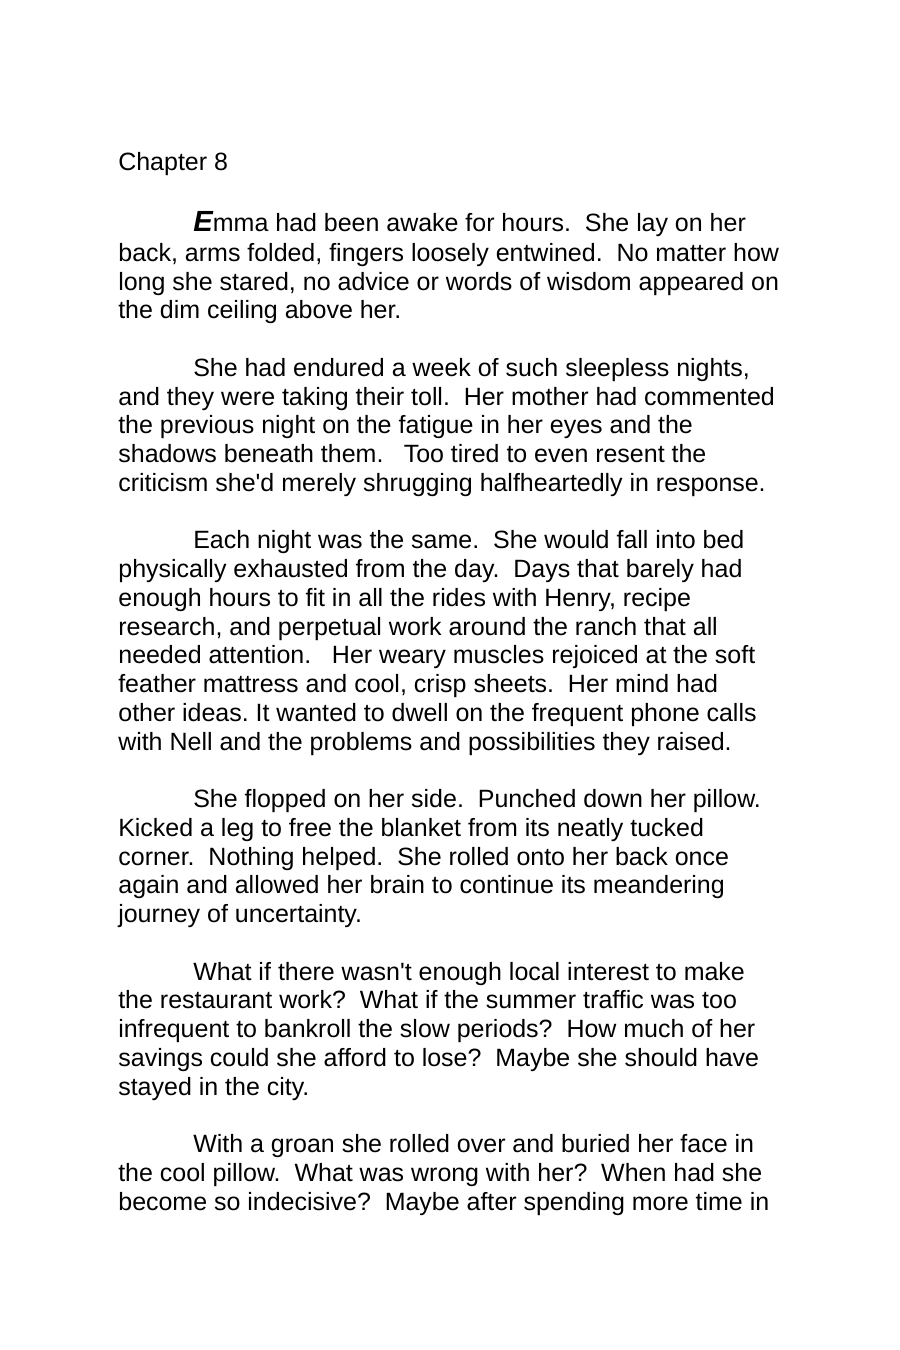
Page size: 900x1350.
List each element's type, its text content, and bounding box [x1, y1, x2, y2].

text Chapter 8 [118, 147, 782, 176]
text Each night was the same. She would fall into bed physically exhausted from the day. Days that barely had enough hours to fit in all the rides with Henry, recipe research, and perpetual work around the ranch that all needed attention. Her weary muscles rejoiced at the soft feather mattress and cool, crisp sheets. Her mind had other ideas. It wanted to dwell on the frequent phone calls with Nell and the problems and possibilities they raised. [118, 525, 782, 755]
text She flopped on her side. Punched down her pillow. Kicked a leg to free the blanket from its neatly tucked corner. Nothing helped. She rolled onto her back once again and allowed her brain to continue its meandering journey of uncertainty. [118, 784, 782, 928]
text Emma had been awake for hours. She lay on her back, arms folded, fingers loosely entwined. No matter how long she stared, no advice or words of wisdom appeared on the dim ceiling above her. [118, 204, 782, 324]
text She had endured a week of such sleepless nights, and they were taking their toll. Her mother had commented the previous night on the fatigue in her eyes and the shadows beneath them. Too tired to even resent the criticism she'd merely shrugging halfheartedly in response. [118, 353, 782, 497]
text With a groan she rolled over and buried her face in the cool pillow. What was wrong with her? When had she become so indecisive? Maybe after spending more time in [118, 1129, 782, 1215]
text What if there wasn't enough local interest to make the restaurant work? What if the summer traffic was too infrequent to bankroll the slow periods? How much of her savings could she afford to lose? Maybe she should have stayed in the city. [118, 957, 782, 1100]
